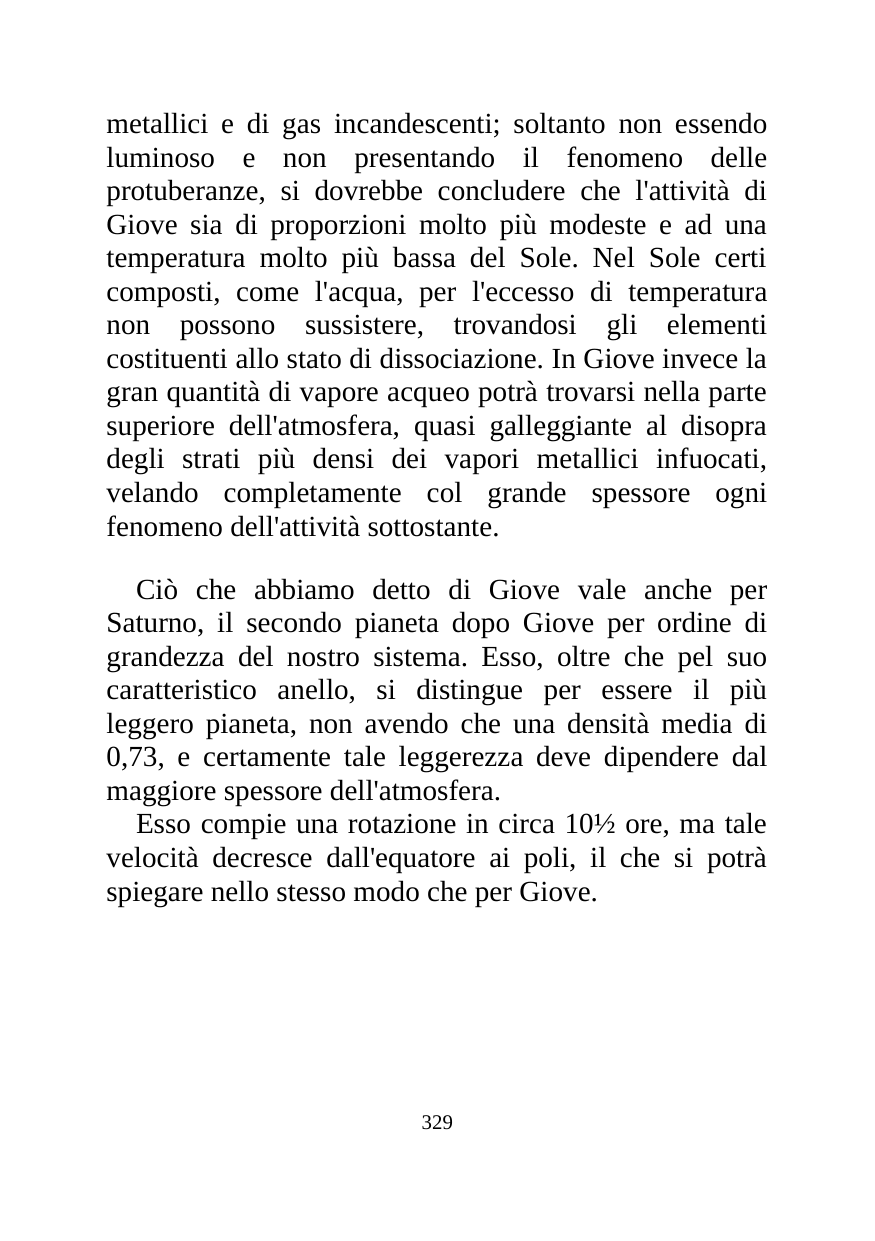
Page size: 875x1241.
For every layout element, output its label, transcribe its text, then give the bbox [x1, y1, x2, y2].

text Esso compie una rotazione in circa 10½ ore, ma tale velocità decresce dall'equatore ai poli, il che si potrà spiegare nello stesso modo che per Giove. [106, 807, 768, 907]
text metallici e di gas incandescenti; soltanto non essendo luminoso e non presentando il fenomeno delle protuberanze, si dovrebbe concludere che l'attività di Giove sia di proporzioni molto più modeste e ad una temperatura molto più bassa del Sole. Nel Sole certi composti, come l'acqua, per l'eccesso di temperatura non possono sussistere, trovandosi gli elementi costituenti allo stato di dissociazione. In Giove invece la gran quantità di vapore acqueo potrà trovarsi nella parte superiore dell'atmosfera, quasi galleggiante al disopra degli strati più densi dei vapori metallici infuocati, velando completamente col grande spessore ogni fenomeno dell'attività sottostante. [106, 106, 768, 542]
text Ciò che abbiamo detto di Giove vale anche per Saturno, il secondo pianeta dopo Giove per ordine di grandezza del nostro sistema. Esso, oltre che pel suo caratteristico anello, si distingue per essere il più leggero pianeta, non avendo che una densità media di 0,73, e certamente tale leggerezza deve dipendere dal maggiore spessore dell'atmosfera. [106, 572, 768, 807]
